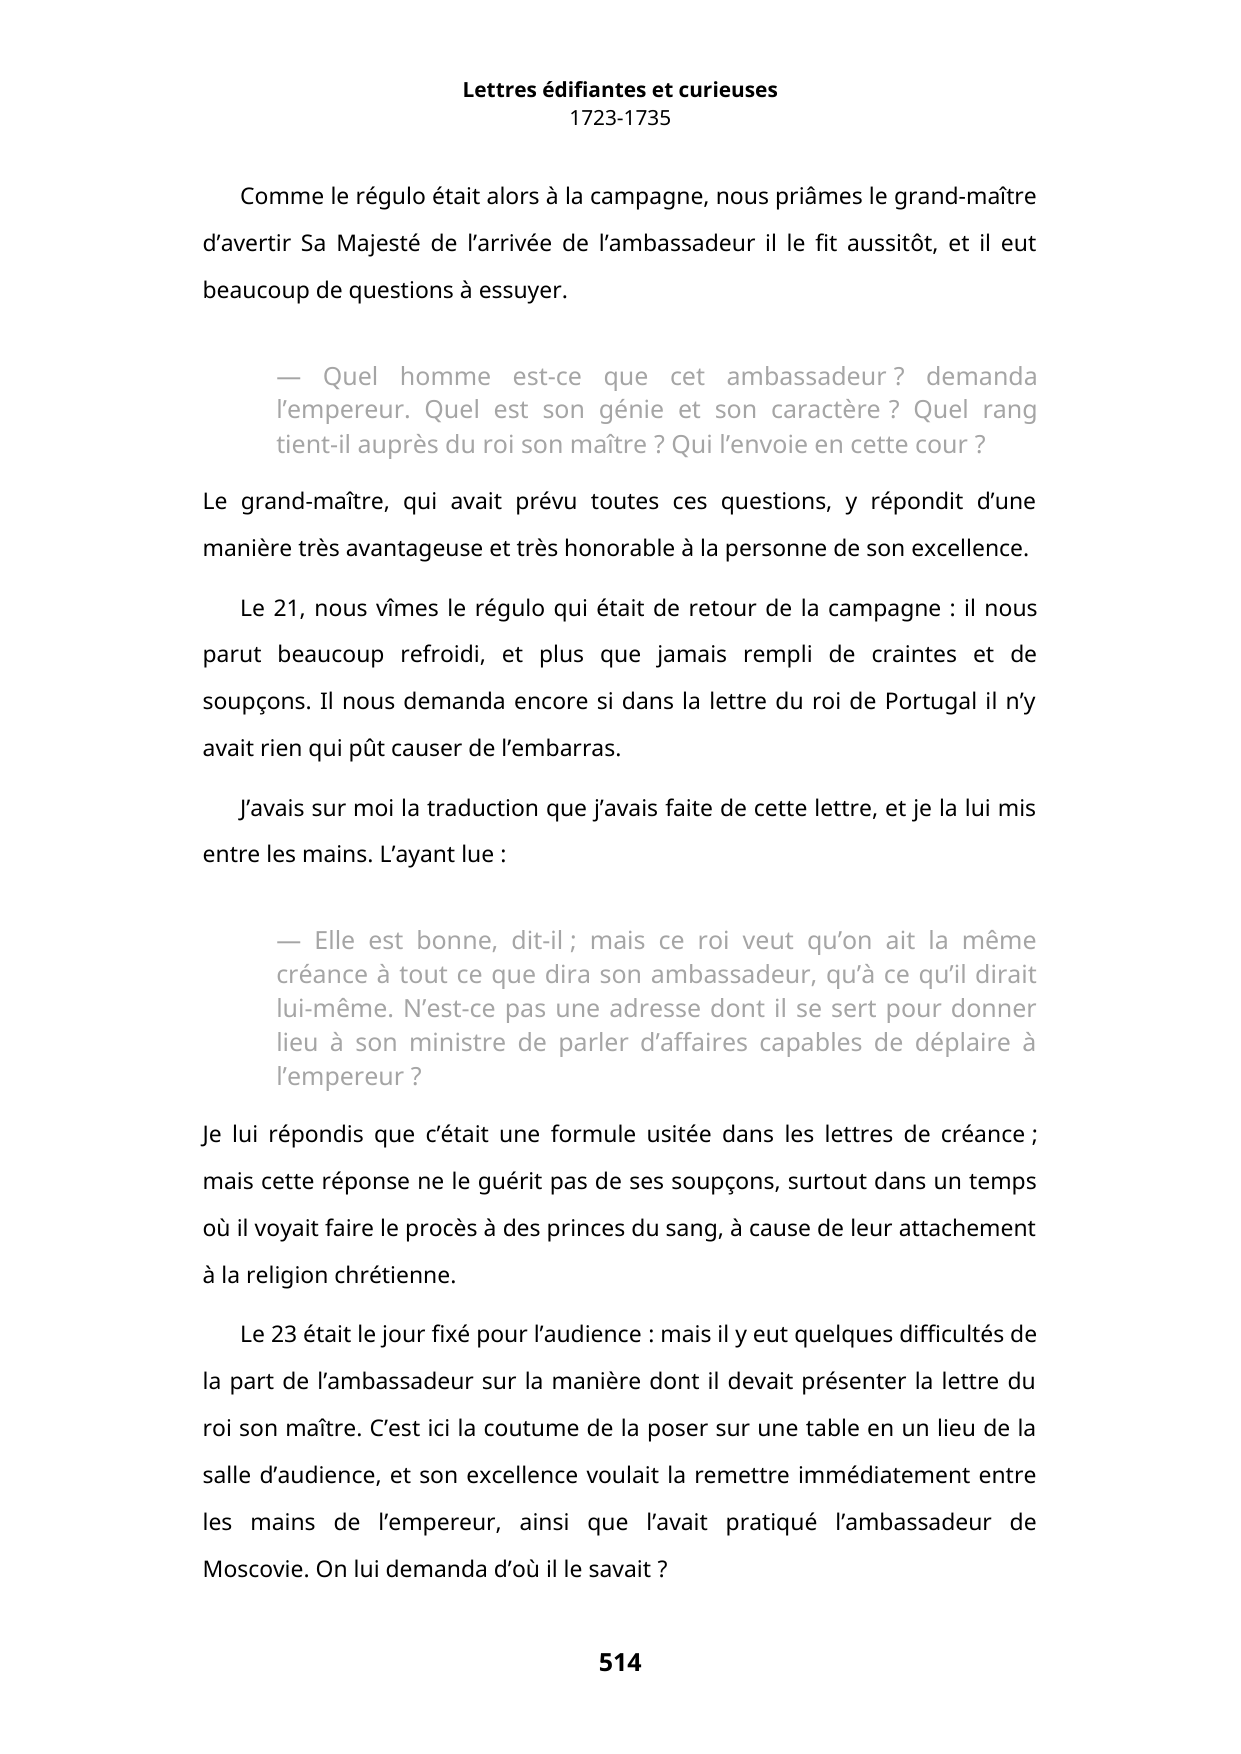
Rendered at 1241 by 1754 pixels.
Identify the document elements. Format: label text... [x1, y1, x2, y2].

text J’avais sur moi la traduction que j’avais faite de cette lettre, et je la lui mis entre les mains. L’ayant lue : [202, 792, 1038, 870]
text Je lui répondis que c’était une formule usitée dans les lettres de créance ; mais cette réponse ne le guérit pas de ses soupçons, surtout dans un temps où il voyait faire le procès à des princes du sang, à cause de leur attachement à la religion chrétienne. [202, 1118, 1038, 1290]
text Le grand-maître, qui avait prévu toutes ces questions, y répondit d’une manière très avantageuse et très honorable à la personne de son excellence. [202, 485, 1038, 563]
text — Elle est bonne, dit-il ; mais ce roi veut qu’on ait la même créance à tout ce que dira son ambassadeur, qu’à ce qu’il dirait lui-même. N’est-ce pas une adresse dont il se sert pour donner lieu à son ministre de parler d’affaires capables de déplaire à l’empereur ? [276, 923, 1038, 1093]
text Le 23 était le jour fixé pour l’audience : mais il y eut quelques difficultés de la part de l’ambassadeur sur la manière dont il devait présenter la lettre du roi son maître. C’est ici la coutume de la poser sur une table en un lieu de la salle d’audience, et son excellence voulait la remettre immédiatement entre les mains de l’empereur, ainsi que l’avait pratiqué l’ambassadeur de Moscovie. On lui demanda d’où il le savait ? [202, 1318, 1038, 1584]
text — Quel homme est-ce que cet ambassadeur ? demanda l’empereur. Quel est son génie et son caractère ? Quel rang tient-il auprès du roi son maître ? Qui l’envoie en cette cour ? [276, 358, 1038, 460]
text Comme le régulo était alors à la campagne, nous priâmes le grand-maître d’avertir Sa Majesté de l’arrivée de l’ambassadeur il le fit aussitôt, et il eut beaucoup de questions à essuyer. [202, 180, 1038, 305]
text Le 21, nous vîmes le régulo qui était de retour de la campagne : il nous parut beaucoup refroidi, et plus que jamais rempli de craintes et de soupçons. Il nous demanda encore si dans la lettre du roi de Portugal il n’y avait rien qui pût causer de l’embarras. [202, 592, 1038, 763]
